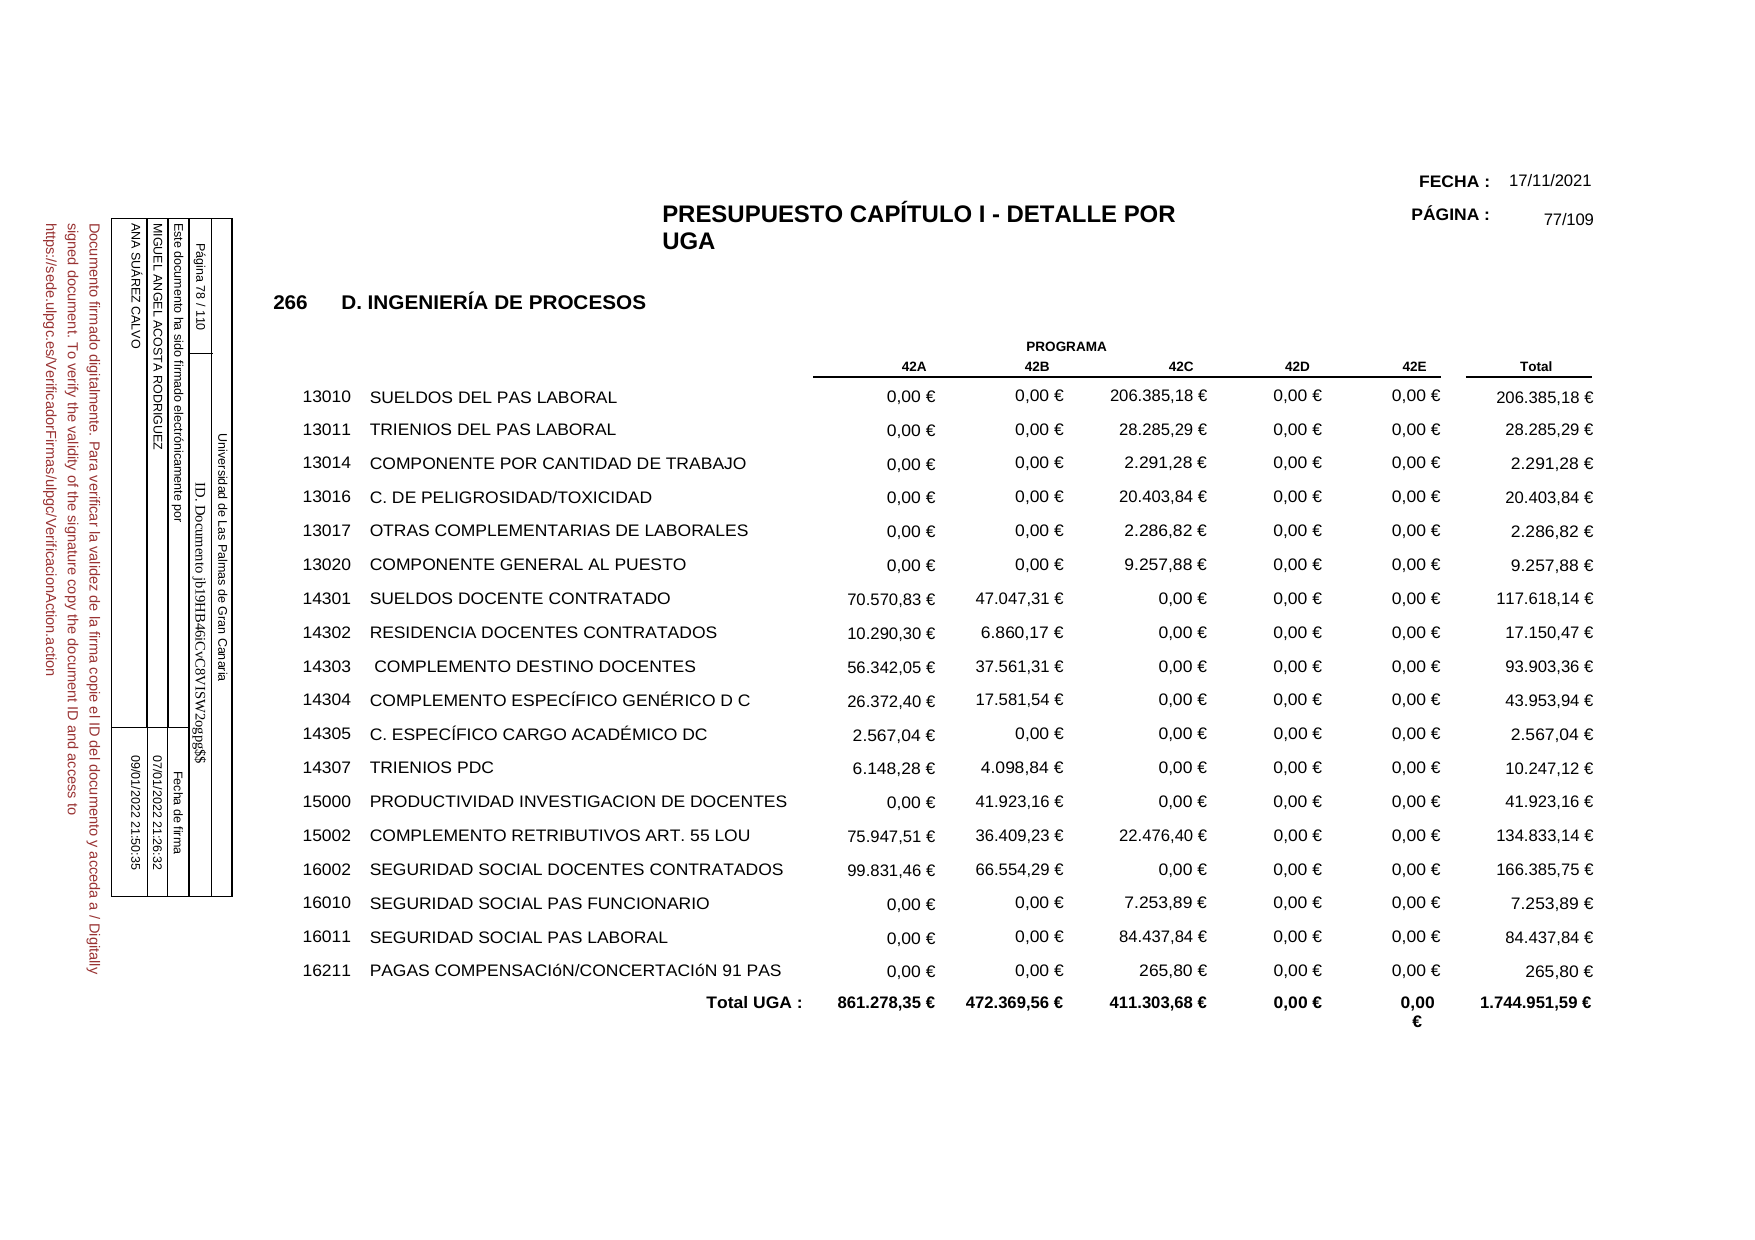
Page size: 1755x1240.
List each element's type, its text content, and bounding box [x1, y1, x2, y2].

table_cell 0,00 € [1240, 616, 1357, 650]
table_cell 28.285,29 € [1466, 413, 1592, 447]
table_cell [1441, 616, 1466, 650]
table_cell 0,00 € [1357, 921, 1441, 954]
table_cell 0,00 € [1240, 718, 1357, 751]
table_cell 7.253,89 € [1466, 887, 1592, 921]
table_cell ID. Documento jb19HB46iCvC8VISW2ogpg$$ [190, 354, 211, 896]
table_cell 0,00 € [1357, 785, 1441, 819]
table_cell 14303 [268, 650, 365, 684]
table_cell 47.047,31 € [949, 582, 1107, 616]
table_cell 6.860,17 € [949, 616, 1107, 650]
table_cell 13011 [268, 413, 365, 447]
table_header Página 78 / 110 [190, 219, 211, 353]
table_header Universidad de Las Palmas de Gran Canaria [212, 219, 231, 896]
table_cell 0,00 € [1357, 954, 1441, 987]
table_cell TRIENIOS PDC [365, 751, 813, 785]
table_cell [1441, 413, 1466, 447]
table_cell [1441, 921, 1466, 954]
table_cell 14304 [268, 684, 365, 717]
table_cell 166.385,75 € [1466, 853, 1592, 887]
text 77/109 [1494, 210, 1594, 229]
table_cell 0,00 € [1357, 718, 1441, 751]
table_cell 13016 [268, 481, 365, 514]
table_cell 6.148,28 € [813, 751, 949, 785]
table_cell 2.291,28 € [1107, 447, 1240, 481]
table_cell PROGRAMA 42B [949, 327, 1107, 376]
table_cell C. DE PELIGROSIDAD/TOXICIDAD [365, 481, 813, 514]
table_cell 43.953,94 € [1466, 684, 1592, 717]
table_cell 84.437,84 € [1466, 921, 1592, 954]
table_cell 7.253,89 € [1107, 887, 1240, 921]
table_cell 15002 [268, 819, 365, 853]
table_cell 0,00 € [1107, 751, 1240, 785]
table_cell 99.831,46 € [813, 853, 949, 887]
text FECHA : PÁGINA : [1408, 171, 1490, 224]
table_cell 0,00 € [1240, 481, 1357, 514]
table_cell 117.618,14 € [1466, 582, 1592, 616]
table_cell COMPLEMENTO ESPECÍFICO GENÉRICO D C [365, 684, 813, 717]
table_cell 0,00 € [813, 413, 949, 447]
table_cell 41.923,16 € [1466, 785, 1592, 819]
table_cell 1.744.951,59 € [1466, 987, 1592, 1031]
table_cell COMPONENTE GENERAL AL PUESTO [365, 548, 813, 582]
table_cell 17.581,54 € [949, 684, 1107, 717]
table_cell 0,00 € [1240, 378, 1357, 413]
table_cell OTRAS COMPLEMENTARIAS DE LABORALES [365, 514, 813, 548]
table_cell 0,00 € [1240, 650, 1357, 684]
table_cell 0,00 € [1240, 887, 1357, 921]
table_header Este documento ha sido firmado electrónicamente por [169, 219, 188, 727]
table_cell 28.285,29 € [1107, 413, 1240, 447]
table_cell 13010 [268, 376, 365, 413]
table_cell 84.437,84 € [1107, 921, 1240, 954]
table_cell 2.286,82 € [1466, 514, 1592, 548]
table_cell 0,00 € [1240, 582, 1357, 616]
table_cell 0,00 € [1357, 684, 1441, 717]
table_cell PRODUCTIVIDAD INVESTIGACION DE DOCENTES [365, 785, 813, 819]
table_cell [1441, 548, 1466, 582]
table_cell 2.567,04 € [813, 718, 949, 751]
table_cell 134.833,14 € [1466, 819, 1592, 853]
table_cell 14305 [268, 718, 365, 751]
table_cell Fecha de firma [168, 728, 188, 896]
table_cell 16211 [268, 954, 365, 987]
table_cell 42E [1357, 327, 1441, 376]
table_cell 14307 [268, 751, 365, 785]
table_cell 0,00 € [1357, 447, 1441, 481]
table_cell 0,00 € [1240, 954, 1357, 987]
table_cell 15000 [268, 785, 365, 819]
table_cell 0,00 € [949, 921, 1107, 954]
table_cell 10.247,12 € [1466, 751, 1592, 785]
table_cell 13020 [268, 548, 365, 582]
table_cell [1441, 447, 1466, 481]
table_cell 0,00 € [1107, 582, 1240, 616]
table_cell 0,00 € [949, 447, 1107, 481]
table_cell SEGURIDAD SOCIAL PAS FUNCIONARIO [365, 887, 813, 921]
table_cell 75.947,51 € [813, 819, 949, 853]
table_cell 0,00 € [1107, 684, 1240, 717]
table_cell Total UGA : [365, 987, 813, 1031]
table_cell 0,00 € [949, 954, 1107, 987]
table_cell 0,00 € [1357, 853, 1441, 887]
table_cell 472.369,56 € [949, 987, 1107, 1031]
table_cell 0,00 € [1107, 785, 1240, 819]
table_cell COMPLEMENTO DESTINO DOCENTES [365, 650, 813, 684]
table_cell 0,00 € [1240, 447, 1357, 481]
table_cell 13014 [268, 447, 365, 481]
table_cell 37.561,31 € [949, 650, 1107, 684]
table_header MIGUEL ANGEL ACOSTA RODRIGUEZ [148, 219, 167, 727]
table_cell 13017 [268, 514, 365, 548]
table_cell [1441, 887, 1466, 921]
table_cell 22.476,40 € [1107, 819, 1240, 853]
table_cell 17.150,47 € [1466, 616, 1592, 650]
table_cell [1441, 718, 1466, 751]
table_cell 0,00 € [813, 548, 949, 582]
table_cell 0,00 € [1357, 548, 1441, 582]
table_cell [1441, 785, 1466, 819]
table_cell 36.409,23 € [949, 819, 1107, 853]
table_cell 0,00 € [813, 514, 949, 548]
table_cell 10.290,30 € [813, 616, 949, 650]
table_cell 42D [1240, 327, 1357, 376]
table_cell 2.286,82 € [1107, 514, 1240, 548]
table_cell 14302 [268, 616, 365, 650]
table_cell [1441, 514, 1466, 548]
table_cell [268, 987, 365, 1031]
table_cell 0,00 € [1240, 785, 1357, 819]
table_cell SUELDOS DEL PAS LABORAL [365, 376, 813, 413]
table_cell 2.291,28 € [1466, 447, 1592, 481]
table_cell 0,00 € [1357, 987, 1441, 1031]
table_cell 16002 [268, 853, 365, 887]
table_cell RESIDENCIA DOCENTES CONTRATADOS [365, 616, 813, 650]
table_cell 42C [1107, 327, 1240, 376]
table_cell 4.098,84 € [949, 751, 1107, 785]
text PRESUPUESTO CAPÍTULO I - DETALLE POR UGA [662, 199, 1234, 255]
table_cell 0,00 € [1107, 616, 1240, 650]
table_cell 0,00 € [1107, 718, 1240, 751]
table_cell 0,00 € [1240, 413, 1357, 447]
table_cell SUELDOS DOCENTE CONTRATADO [365, 582, 813, 616]
table_cell 0,00 € [1240, 751, 1357, 785]
table_cell SEGURIDAD SOCIAL DOCENTES CONTRATADOS [365, 853, 813, 887]
table_cell [268, 327, 365, 376]
table_cell 0,00 € [949, 514, 1107, 548]
table_cell 0,00 € [1107, 853, 1240, 887]
table_cell 0,00 € [1107, 650, 1240, 684]
table_cell 14301 [268, 582, 365, 616]
table_cell 20.403,84 € [1107, 481, 1240, 514]
table_cell 9.257,88 € [1466, 548, 1592, 582]
table_cell 0,00 € [1240, 514, 1357, 548]
table_cell 265,80 € [1466, 954, 1592, 987]
table_cell 0,00 € [1357, 378, 1441, 413]
table_cell [1441, 650, 1466, 684]
table_cell 0,00 € [1240, 987, 1357, 1031]
table_cell 0,00 € [1240, 548, 1357, 582]
table_cell SEGURIDAD SOCIAL PAS LABORAL [365, 921, 813, 954]
table_cell TRIENIOS DEL PAS LABORAL [365, 413, 813, 447]
table_cell [1441, 853, 1466, 887]
text [111, 218, 234, 901]
table_cell 2.567,04 € [1466, 718, 1592, 751]
table_cell 16011 [268, 921, 365, 954]
table_cell COMPONENTE POR CANTIDAD DE TRABAJO [365, 447, 813, 481]
table_cell 0,00 € [949, 378, 1107, 413]
table_cell 206.385,18 € [1466, 378, 1592, 413]
table_cell [1441, 819, 1466, 853]
table_cell 0,00 € [1357, 650, 1441, 684]
table_cell [365, 327, 813, 376]
table_cell 0,00 € [1240, 819, 1357, 853]
table_cell 56.342,05 € [813, 650, 949, 684]
table_cell 0,00 € [949, 413, 1107, 447]
table_cell 20.403,84 € [1466, 481, 1592, 514]
table_cell [1441, 987, 1466, 1031]
table_header [813, 286, 1592, 327]
table_cell 16010 [268, 887, 365, 921]
table_cell 0,00 € [949, 548, 1107, 582]
table_cell 26.372,40 € [813, 684, 949, 717]
table_cell 07/01/2022 21:26:32 [148, 728, 167, 896]
table_cell [1441, 376, 1466, 413]
table_cell C. ESPECÍFICO CARGO ACADÉMICO DC [365, 718, 813, 751]
text 17/11/2021 [1494, 171, 1591, 190]
table_cell 0,00 € [1357, 481, 1441, 514]
table_cell 861.278,35 € [813, 987, 949, 1031]
table_cell [1441, 954, 1466, 987]
table_cell 0,00 € [813, 954, 949, 987]
table_cell 411.303,68 € [1107, 987, 1240, 1031]
table_cell 0,00 € [1357, 413, 1441, 447]
table_cell 0,00 € [813, 921, 949, 954]
table_header ANA SUÁREZ CALVO [112, 219, 146, 727]
table_cell 0,00 € [813, 785, 949, 819]
table_cell Total [1466, 327, 1592, 376]
table_cell 93.903,36 € [1466, 650, 1592, 684]
table_cell 206.385,18 € [1107, 378, 1240, 413]
table_cell 0,00 € [1357, 616, 1441, 650]
table_cell 0,00 € [1357, 887, 1441, 921]
table_cell 66.554,29 € [949, 853, 1107, 887]
table_cell 09/01/2022 21:50:35 [112, 728, 147, 896]
table_cell 0,00 € [1357, 819, 1441, 853]
table_cell 0,00 € [813, 447, 949, 481]
table_header INGENIERÍA DE PROCESOS [365, 286, 813, 327]
table_cell 0,00 € [949, 887, 1107, 921]
table_cell 265,80 € [1107, 954, 1240, 987]
table_header 266 D. [268, 286, 365, 327]
table_cell [1441, 751, 1466, 785]
table_cell 41.923,16 € [949, 785, 1107, 819]
table_cell 0,00 € [1240, 684, 1357, 717]
table_cell 0,00 € [949, 718, 1107, 751]
table_cell 0,00 € [1357, 582, 1441, 616]
table_cell [1441, 327, 1466, 376]
table_cell 0,00 € [1357, 514, 1441, 548]
table_cell 0,00 € [813, 378, 949, 413]
table_cell [1441, 684, 1466, 717]
table_cell 42A [813, 327, 949, 376]
table_cell 0,00 € [949, 481, 1107, 514]
table_cell [1441, 481, 1466, 514]
table_cell 0,00 € [813, 887, 949, 921]
text Documento firmado digitalmente. Para verificar la validez de la firma copie el ID del documento y acceda a / Digitally signed document. To verify the validity of the signature copy the document ID and access to https://sede.ulpgc.es/VerificadorFirmas/ulpgc/VerificacionAction.action [43, 223, 103, 976]
table_cell COMPLEMENTO RETRIBUTIVOS ART. 55 LOU [365, 819, 813, 853]
table_cell 0,00 € [1357, 751, 1441, 785]
table_cell 0,00 € [813, 481, 949, 514]
table_cell [1441, 582, 1466, 616]
table_cell 70.570,83 € [813, 582, 949, 616]
table_cell 0,00 € [1240, 921, 1357, 954]
table_cell PAGAS COMPENSACIóN/CONCERTACIóN 91 PAS [365, 954, 813, 987]
table_cell 9.257,88 € [1107, 548, 1240, 582]
table_cell 0,00 € [1240, 853, 1357, 887]
